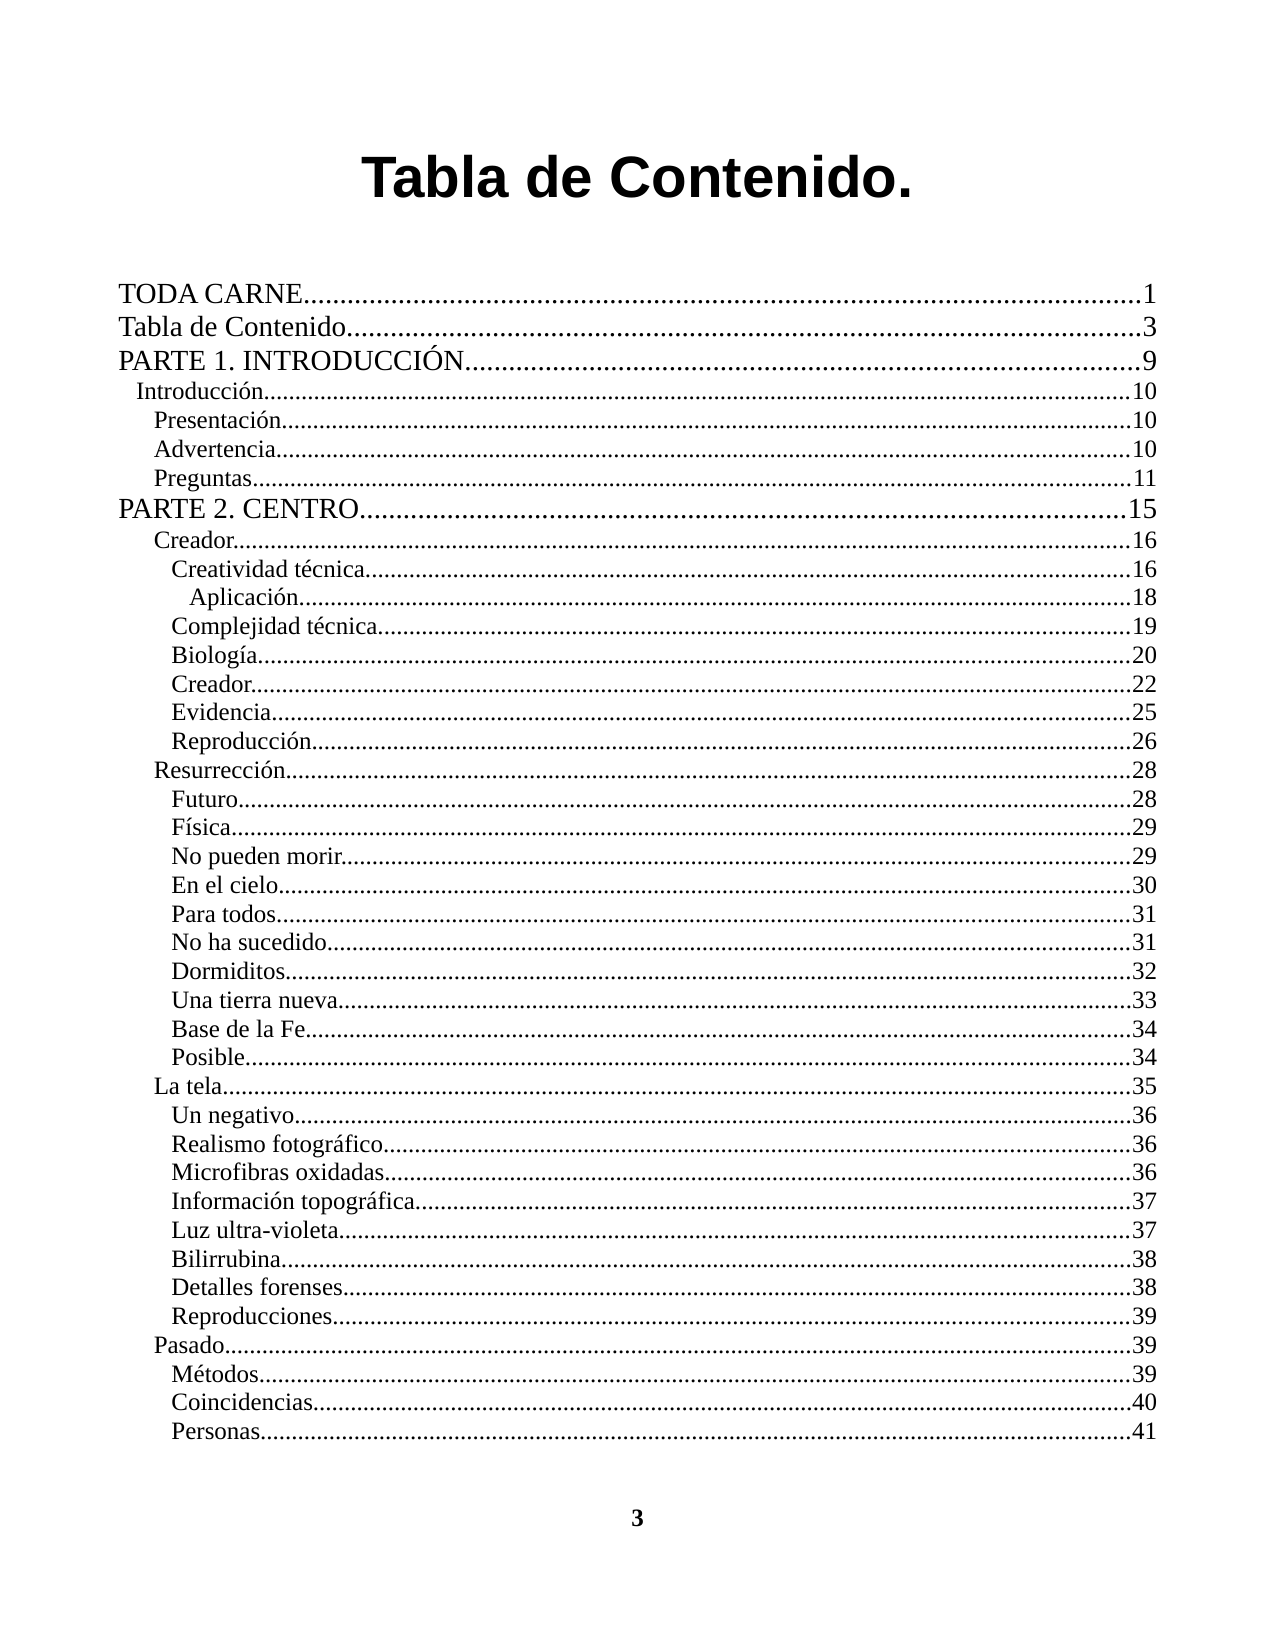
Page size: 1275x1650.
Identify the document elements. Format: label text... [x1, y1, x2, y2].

text Base de la Fe. 34 [171, 1014, 1157, 1042]
subtitle Tabla de Contenido. [118, 143, 1157, 210]
text Biología. 20 [171, 640, 1157, 669]
text Coincidencias. 40 [171, 1387, 1157, 1416]
text PARTE 2. CENTRO. 15 [118, 491, 1157, 525]
text La tela. 35 [153, 1071, 1157, 1100]
text Física. 29 [171, 812, 1157, 841]
text Creador. 22 [171, 669, 1157, 697]
text Luz ultra-violeta. 37 [171, 1215, 1157, 1244]
text Futuro. 28 [171, 784, 1157, 812]
text Detalles forenses. 38 [171, 1272, 1157, 1301]
text Reproducción. 26 [171, 726, 1157, 755]
text No pueden morir. 29 [171, 841, 1157, 870]
text PARTE 1. INTRODUCCIÓN. 9 [118, 343, 1157, 376]
text Realismo fotográfico. 36 [171, 1129, 1157, 1157]
text Posible. 34 [171, 1042, 1157, 1071]
text Complejidad técnica. 19 [171, 611, 1157, 640]
text Reproducciones. 39 [171, 1301, 1157, 1330]
text Resurrección. 28 [153, 755, 1157, 784]
text En el cielo. 30 [171, 870, 1157, 899]
text Métodos. 39 [171, 1359, 1157, 1387]
text Preguntas. 11 [153, 463, 1157, 491]
text Un negativo. 36 [171, 1100, 1157, 1129]
text Microfibras oxidadas. 36 [171, 1157, 1157, 1186]
text Creador. 16 [153, 525, 1157, 554]
text Aplicación. 18 [189, 582, 1157, 611]
text Presentación. 10 [153, 405, 1157, 434]
text Para todos. 31 [171, 899, 1157, 927]
text Una tierra nueva. 33 [171, 985, 1157, 1014]
text Bilirrubina. 38 [171, 1244, 1157, 1272]
text Pasado. 39 [153, 1330, 1157, 1359]
text Tabla de Contenido. 3 [118, 309, 1157, 343]
text Dormiditos. 32 [171, 956, 1157, 985]
text Evidencia. 25 [171, 697, 1157, 726]
text No ha sucedido. 31 [171, 927, 1157, 956]
text Personas. 41 [171, 1416, 1157, 1445]
text Creatividad técnica. 16 [171, 554, 1157, 582]
text Información topográfica. 37 [171, 1186, 1157, 1215]
text Introducción. 10 [136, 376, 1157, 405]
text TODA CARNE 1 [118, 276, 1157, 309]
text Advertencia. 10 [153, 434, 1157, 463]
